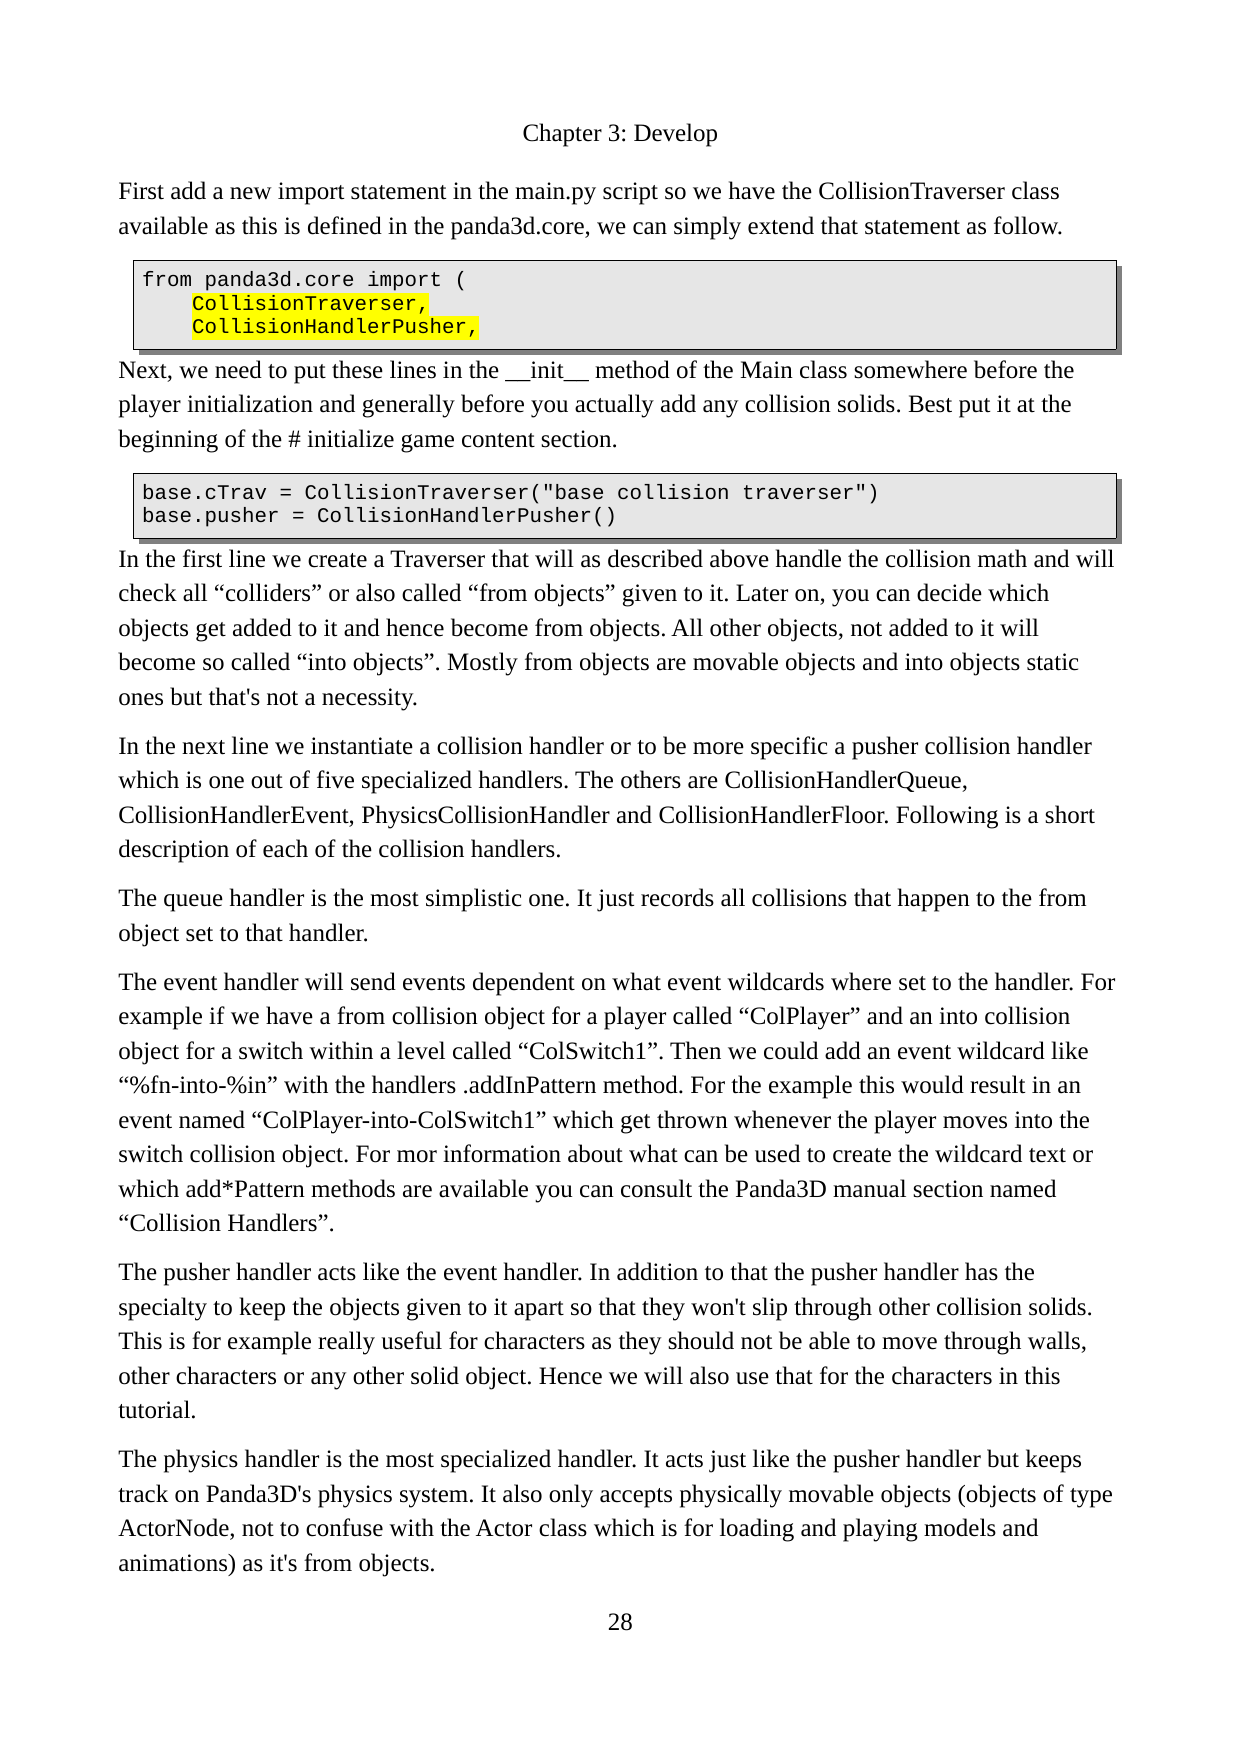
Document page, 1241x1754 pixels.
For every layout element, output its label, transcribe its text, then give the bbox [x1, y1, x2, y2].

text The event handler will send events dependent on what event wildcards where set to the handler. For example if we have a from collision object for a player called “ColPlayer” and an into collision object for a switch within a level called “ColSwitch1”. Then we could add an event wildcard like “%fn-into-%in” with the handlers .addInPattern method. For the example this would result in an event named “ColPlayer-into-ColSwitch1” which get thrown whenever the player moves into the switch collision object. For mor information about what can be used to create the wildcard text or which add*Pattern methods are available you can consult the Panda3D manual section named “Collision Handlers”. [118, 967, 1122, 1237]
text The pusher handler acts like the event handler. In addition to that the pusher handler has the specialty to keep the objects given to it apart so that they won't slip through other collision solids. This is for example really useful for characters as they should not be able to move through walls, other characters or any other solid object. Hence we will also use that for the characters in this tutorial. [118, 1257, 1122, 1424]
text base.cTrav = CollisionTraverser("base collision traverser") [134, 474, 1116, 496]
text In the first line we create a Traverser that will as described above handle the collision math and will check all “colliders” or also called “from objects” given to it. Later on, you can decide which objects get added to it and hence become from objects. All other objects, not added to it will become so called “into objects”. Mostly from objects are movable objects and into objects static ones but that's not a necessity. [118, 544, 1122, 711]
text CollisionTraverser, [134, 283, 1116, 307]
text CollisionHandlerPusher, [134, 307, 1116, 349]
text In the next line we instantiate a collision handler or to be more specific a pusher collision handler which is one out of five specialized handlers. The others are CollisionHandlerQueue, CollisionHandlerEvent, PhysicsCollisionHandler and CollisionHandlerFloor. Following is a short description of each of the collision handlers. [118, 731, 1122, 863]
text base.pusher = CollisionHandlerPusher() [134, 496, 1116, 538]
text from panda3d.core import ( [134, 261, 1116, 283]
text The queue handler is the most simplistic one. It just records all collisions that happen to the from object set to that handler. [118, 883, 1122, 947]
text Next, we need to put these lines in the __init__ method of the Main class somewhere before the player initialization and generally before you actually add any collision solids. Best put it at the beginning of the # initialize game content section. [118, 355, 1122, 452]
text The physics handler is the most specialized handler. It acts just like the pusher handler but keeps track on Panda3D's physics system. It also only accepts physically movable objects (objects of type ActorNode, not to confuse with the Actor class which is for loading and playing models and animations) as it's from objects. [118, 1444, 1122, 1576]
text First add a new import statement in the main.py script so we have the CollisionTraverser class available as this is defined in the panda3d.core, we can simply extend that statement as follow. [118, 176, 1122, 239]
